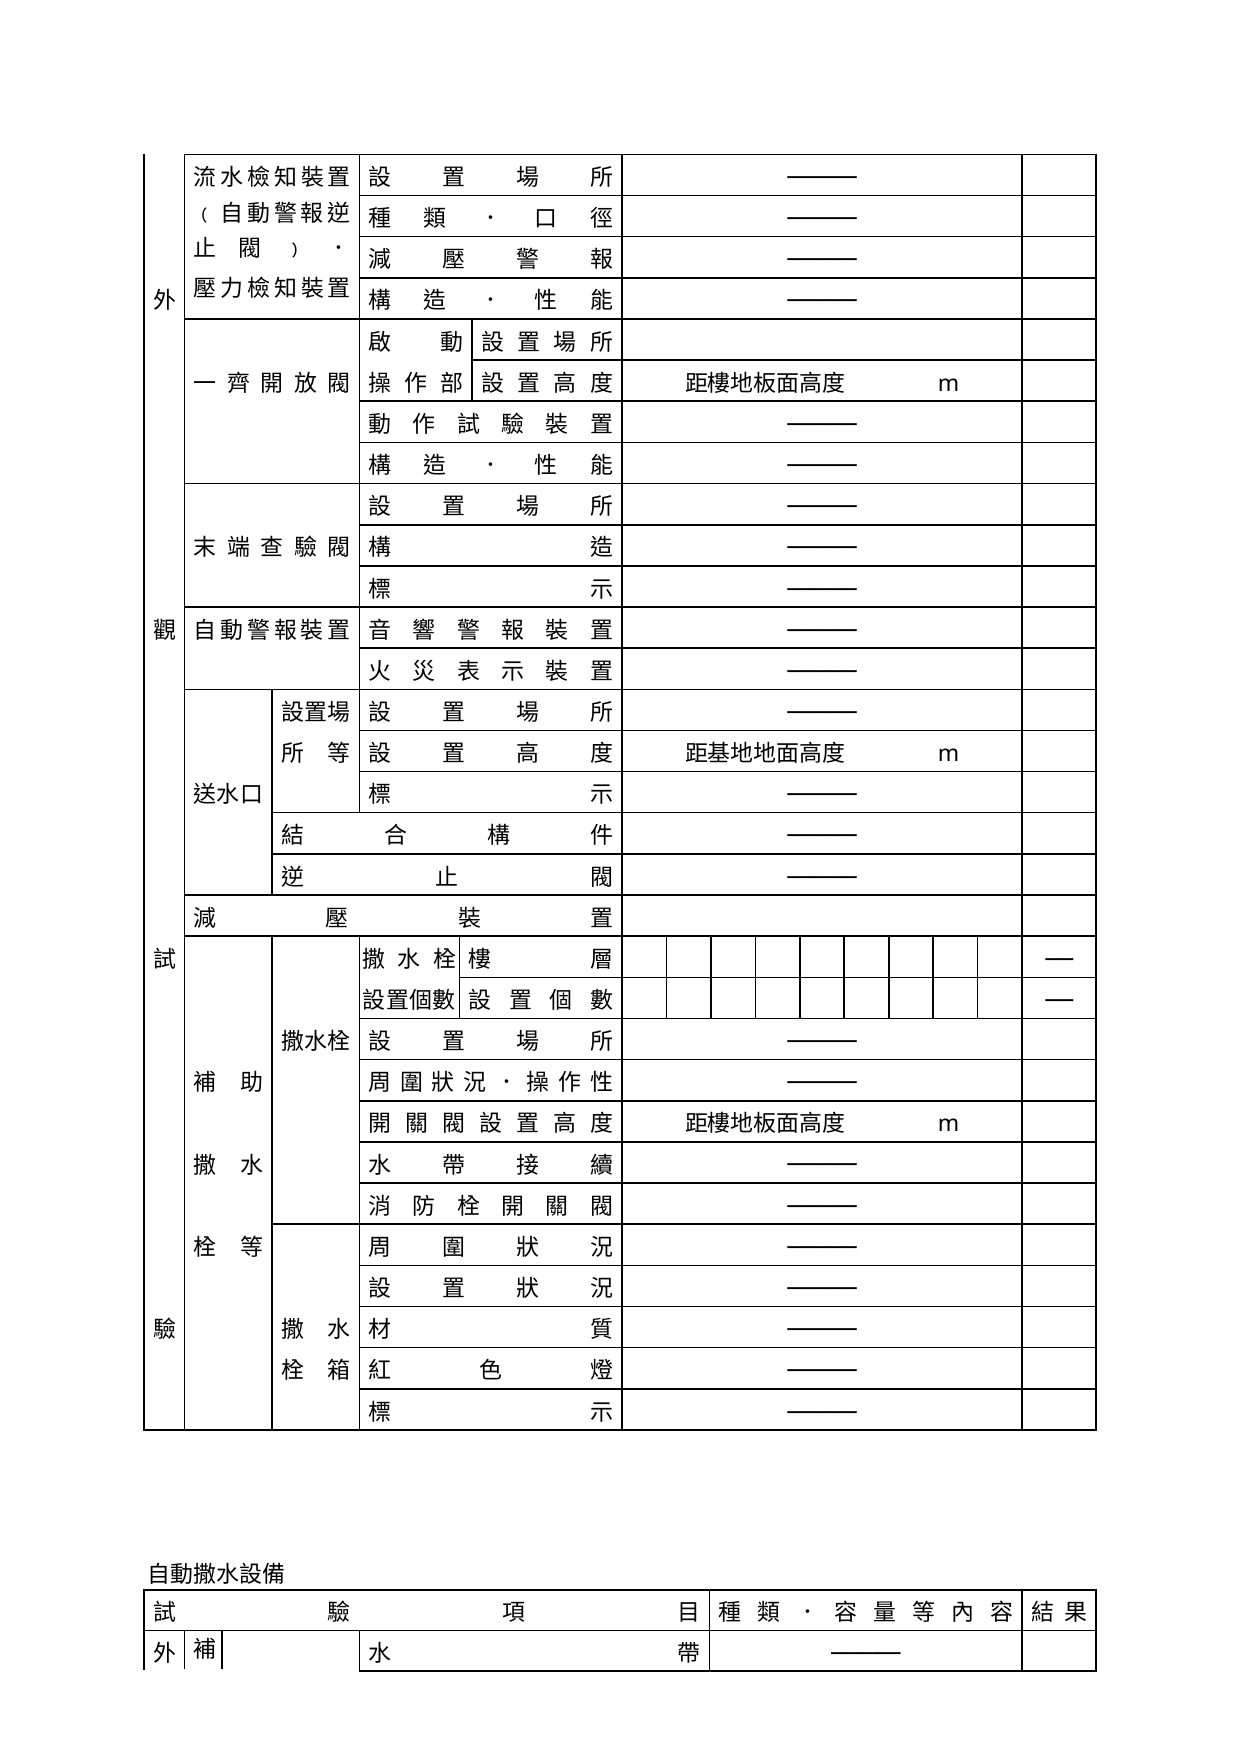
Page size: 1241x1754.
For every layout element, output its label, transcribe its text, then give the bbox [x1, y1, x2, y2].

table_cell 設置場所 [360, 1019, 621, 1059]
table_cell [185, 1306, 271, 1347]
table_cell ───── [623, 526, 1021, 565]
table_cell 所等 [273, 730, 359, 771]
table_cell 設置個數 [460, 978, 621, 1018]
table_cell 觀 [145, 606, 184, 647]
table_cell 火災表示裝置 [360, 649, 621, 688]
table_cell ───── [623, 237, 1021, 277]
table_cell [1023, 484, 1095, 524]
table_cell [145, 1223, 184, 1264]
table_cell 周圍狀況．操作性 [360, 1060, 621, 1100]
table_cell 音響警報裝置 [360, 608, 621, 647]
table_cell [978, 978, 1021, 1018]
table_cell [185, 647, 359, 688]
table_cell [185, 690, 271, 729]
table_cell 補助 [185, 1059, 271, 1100]
table_cell ───── [623, 567, 1021, 606]
table_cell 設置場所 [473, 320, 621, 359]
table_cell [145, 483, 184, 524]
table_cell [185, 565, 359, 606]
table_cell [273, 1141, 359, 1182]
table_cell [1023, 279, 1095, 318]
table_cell [273, 976, 359, 1018]
table_cell [273, 771, 359, 812]
table_cell ───── [623, 1307, 1021, 1347]
table_cell 驗 [145, 1306, 184, 1347]
table_cell ───── [623, 690, 1021, 729]
table_cell [667, 978, 710, 1018]
table_cell 外 [145, 1631, 184, 1670]
table_header 種類．容量等內容 [710, 1591, 1021, 1629]
table_cell [1023, 443, 1095, 483]
table_cell ── [1023, 978, 1095, 1018]
table_cell [145, 195, 184, 236]
text 自動撒水設備 [148, 1556, 1092, 1589]
table_cell 開關閥設置高度 [360, 1102, 621, 1141]
table_cell 設置場所 [360, 155, 621, 195]
table_cell ───── [623, 402, 1021, 442]
table_cell [145, 894, 184, 935]
table_cell 標示 [360, 772, 621, 812]
table_cell 撒水 [185, 1141, 271, 1182]
table_cell 減壓裝置 [185, 896, 621, 935]
table_cell [667, 937, 710, 976]
table_cell 標示 [360, 1390, 621, 1429]
table_cell [1023, 361, 1095, 400]
table_cell [273, 1225, 359, 1264]
table_cell [145, 154, 184, 195]
table_cell [890, 937, 932, 976]
table_cell [185, 1018, 271, 1059]
table_cell [712, 978, 755, 1018]
table_cell [185, 1100, 271, 1141]
table_cell [1023, 608, 1095, 647]
table_cell [1023, 896, 1095, 935]
table_cell [845, 937, 888, 976]
table_cell [145, 236, 184, 277]
table_cell [1023, 731, 1095, 771]
table_cell [934, 978, 977, 1018]
table_cell [185, 937, 271, 976]
table_cell [1023, 1143, 1095, 1182]
table_cell ───── [623, 155, 1021, 195]
table_cell [273, 1100, 359, 1141]
table_cell [145, 1265, 184, 1306]
table_cell 消防栓開關閥 [360, 1184, 621, 1223]
table_cell 設置場 [273, 690, 359, 729]
table_cell [1023, 690, 1095, 729]
table_cell ───── [623, 772, 1021, 812]
table_cell [145, 1100, 184, 1141]
table_cell [185, 812, 271, 853]
table_cell ───── [623, 443, 1021, 483]
table_cell 種類．口徑 [360, 196, 621, 236]
table_cell [890, 978, 932, 1018]
table_cell 距樓地板面高度 m [623, 361, 1021, 400]
table_cell 材質 [360, 1307, 621, 1347]
table_cell [185, 484, 359, 524]
table_cell 水帶 [360, 1631, 709, 1670]
table_cell [1023, 526, 1095, 565]
table_cell 結合構件 [273, 813, 621, 853]
table_cell [145, 1141, 184, 1182]
table_cell [1023, 1102, 1095, 1141]
table_cell ── [1023, 937, 1095, 976]
table_cell 減壓警報 [360, 237, 621, 277]
table_cell ───── [623, 855, 1021, 894]
table_cell [145, 1018, 184, 1059]
table_cell 試 [145, 935, 184, 976]
table_cell [145, 524, 184, 565]
table_cell ───── [623, 1143, 1021, 1182]
table_cell 距樓地板面高度 m [623, 1102, 1021, 1141]
table_cell 設置場所 [360, 690, 621, 729]
table_cell 構造 [360, 526, 621, 565]
table_cell [185, 400, 359, 442]
table_cell [145, 812, 184, 853]
table_cell [273, 1388, 359, 1429]
table_cell ───── [623, 1266, 1021, 1306]
table_cell 距基地地面高度 m [623, 731, 1021, 771]
table_cell 動作試驗裝置 [360, 402, 621, 442]
table_cell [185, 442, 359, 483]
table_cell 構造．性能 [360, 279, 621, 318]
table_cell 樓層 [460, 937, 621, 976]
table_header 結果 [1023, 1591, 1095, 1629]
table_cell 自動警報裝置 [185, 608, 359, 647]
table_cell [185, 1388, 271, 1429]
table_cell [273, 1265, 359, 1306]
table_cell 標示 [360, 567, 621, 606]
table_cell [1023, 1184, 1095, 1223]
table_cell [1023, 1348, 1095, 1388]
table_cell [1023, 855, 1095, 894]
table_cell [1023, 813, 1095, 853]
table_cell ───── [623, 608, 1021, 647]
table_cell 構造．性能 [360, 443, 621, 483]
table_cell ───── [623, 1390, 1021, 1429]
table_cell ───── [623, 1348, 1021, 1388]
table_cell 設置狀況 [360, 1266, 621, 1306]
table_cell [623, 937, 666, 976]
table_cell [1023, 155, 1095, 195]
table_cell [145, 771, 184, 812]
table_cell 撒水栓 [273, 1018, 359, 1059]
table_cell ───── [623, 649, 1021, 688]
table_cell 末端查驗閥 [185, 524, 359, 565]
table_cell [185, 976, 271, 1018]
table_cell [623, 978, 666, 1018]
table_cell [756, 937, 799, 976]
table_cell ───── [623, 484, 1021, 524]
table_cell [1023, 1307, 1095, 1347]
table_cell 水帶接續 [360, 1143, 621, 1182]
table_cell 補 [185, 1631, 222, 1670]
table_cell 逆止閥 [273, 855, 621, 894]
table_cell [185, 730, 271, 771]
table_cell [845, 978, 888, 1018]
table_cell [145, 976, 184, 1018]
table_cell [273, 937, 359, 976]
table_cell [145, 730, 184, 771]
table_cell ───── [623, 196, 1021, 236]
table_cell ───── [623, 1019, 1021, 1059]
table_cell [1023, 649, 1095, 688]
table_cell [934, 937, 977, 976]
table_cell [1023, 567, 1095, 606]
table_cell ───── [623, 1225, 1021, 1264]
table_cell 周圍狀況 [360, 1225, 621, 1264]
table_cell [801, 937, 843, 976]
table_cell [145, 565, 184, 606]
table_cell [145, 359, 184, 400]
table_cell 外 [145, 277, 184, 318]
table_cell [145, 1347, 184, 1388]
table_cell 啟動 [360, 320, 471, 359]
table_cell [1023, 1225, 1095, 1264]
table_cell ───── [623, 1060, 1021, 1100]
table_cell [623, 896, 1021, 935]
table_cell [185, 1182, 271, 1223]
table_cell [978, 937, 1021, 976]
table_cell [185, 320, 359, 359]
table_cell ───── [623, 813, 1021, 853]
table_cell [1023, 1631, 1095, 1670]
table_cell [185, 1265, 271, 1306]
table_cell ───── [710, 1631, 1021, 1670]
table_cell [145, 442, 184, 483]
table_cell [1023, 1266, 1095, 1306]
table_cell [1023, 320, 1095, 359]
table_cell [756, 978, 799, 1018]
table_cell 流水檢知裝置﹙自動警報逆止閥﹚． 壓力檢知裝置 [185, 155, 359, 318]
table_cell [273, 1182, 359, 1223]
table_cell [1023, 772, 1095, 812]
table_cell [801, 978, 843, 1018]
table_cell 紅色燈 [360, 1348, 621, 1388]
table_cell 送水口 [185, 771, 271, 812]
table_cell [1023, 237, 1095, 277]
table_cell [145, 400, 184, 442]
table_cell 操作部 [360, 359, 471, 400]
table_cell 設置高度 [360, 731, 621, 771]
table_cell 一齊開放閥 [185, 359, 359, 400]
table_header 試驗項目 [145, 1591, 709, 1629]
table_cell [145, 1388, 184, 1429]
table_cell ───── [623, 279, 1021, 318]
table_cell [222, 1631, 359, 1670]
table_cell 設置高度 [473, 361, 621, 400]
table_cell [185, 1347, 271, 1388]
table_cell [145, 318, 184, 359]
table_cell [623, 320, 1021, 359]
table_cell [712, 937, 755, 976]
table_cell 撒水 [273, 1306, 359, 1347]
table_cell 撒水栓 [360, 937, 459, 976]
table_cell [145, 1182, 184, 1223]
table_cell [145, 853, 184, 894]
table_cell [145, 689, 184, 729]
table_cell 栓等 [185, 1223, 271, 1264]
table_cell 設置場所 [360, 484, 621, 524]
table_cell [1023, 402, 1095, 442]
table_cell [1023, 1390, 1095, 1429]
table_cell [145, 1059, 184, 1100]
table_cell 栓箱 [273, 1347, 359, 1388]
table_cell [145, 647, 184, 688]
table_cell [1023, 1019, 1095, 1059]
table_cell [1023, 1060, 1095, 1100]
table_cell [185, 853, 271, 894]
table_cell ───── [623, 1184, 1021, 1223]
table_cell [273, 1059, 359, 1100]
table_cell 設置個數 [360, 976, 459, 1018]
table_cell [1023, 196, 1095, 236]
